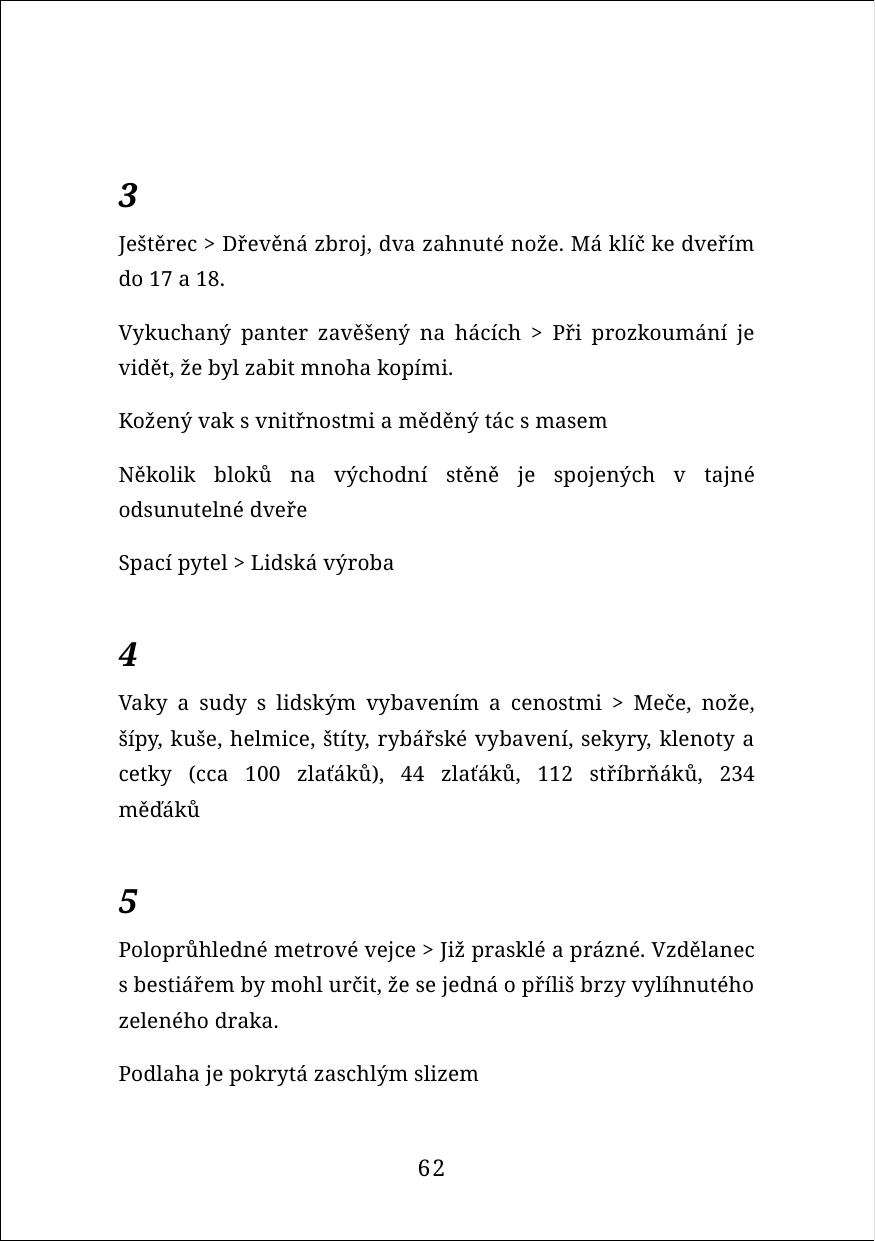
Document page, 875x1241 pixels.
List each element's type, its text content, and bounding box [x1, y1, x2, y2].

text Kožený vak s vnitřnostmi a měděný tác s masem [118, 406, 756, 435]
subtitle 3 [118, 172, 756, 217]
text Poloprůhledné metrové vejce > Již prasklé a prázné. Vzdělanec s bestiářem by mohl určit, že se jedná o příliš brzy vylíhnutého zeleného draka. [118, 935, 756, 1034]
text Spací pytel > Lidská výroba [118, 548, 756, 577]
text Několik bloků na východní stěně je spojených v tajné odsunutelné dveře [118, 460, 756, 524]
text Vaky a sudy s lidským vybavením a cenostmi > Meče, nože, šípy, kuše, helmice, štíty, rybářské vybavení, sekyry, klenoty a cetky (cca 100 zlaťáků), 44 zlaťáků, 112 stříbrňáků, 234 měďáků [118, 688, 756, 823]
text Ještěrec > Dřevěná zbroj, dva zahnuté nože. Má klíč ke dveřím do 17 a 18. [118, 229, 756, 293]
text Vykuchaný panter zavěšený na hácích > Při prozkoumání je vidět, že byl zabit mnoha kopími. [118, 318, 756, 382]
subtitle 4 [118, 631, 756, 677]
text Podlaha je pokrytá zaschlým slizem [118, 1059, 756, 1088]
subtitle 5 [118, 878, 756, 923]
